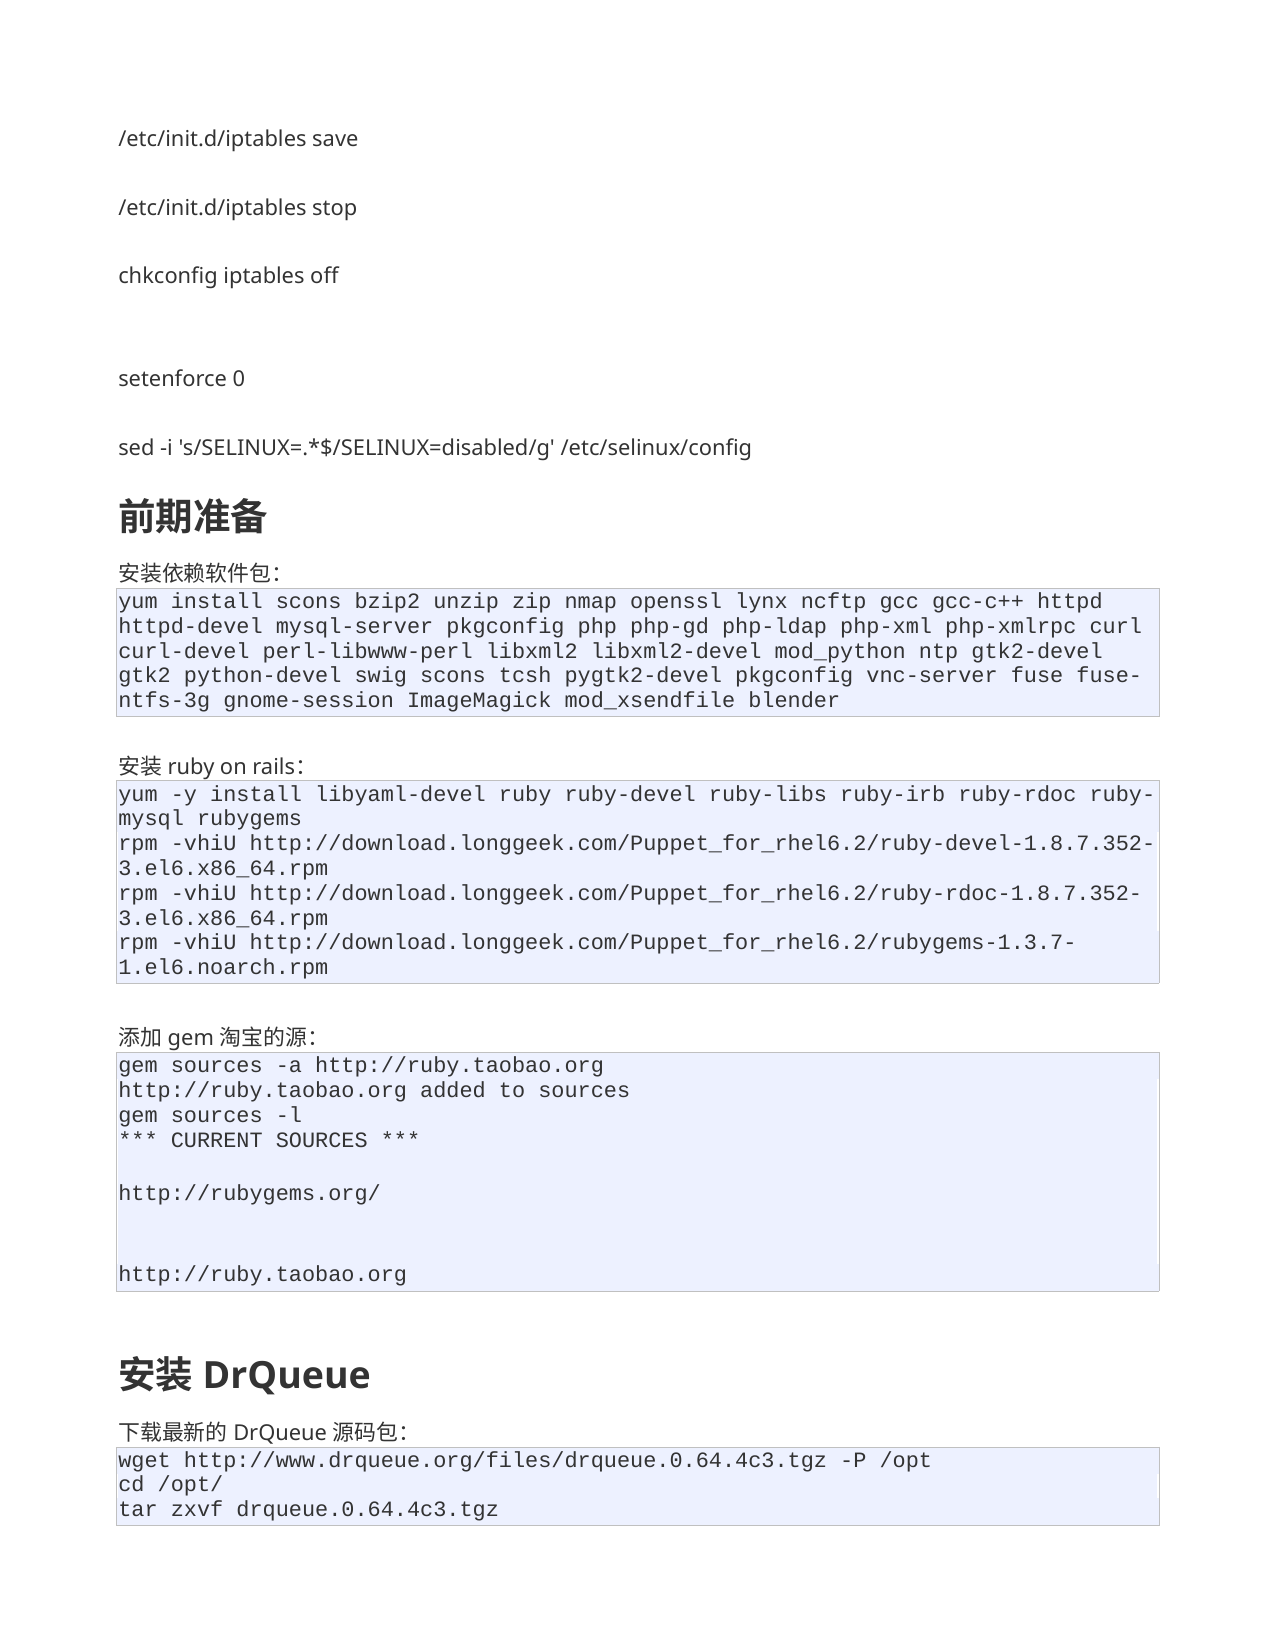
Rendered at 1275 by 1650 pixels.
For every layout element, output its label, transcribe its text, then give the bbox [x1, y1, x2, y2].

text gem sources -l [118, 1104, 1157, 1129]
text rpm -vhiU http://download.longgeek.com/Puppet_for_rhel6.2/ruby-devel-1.8.7.352-3.el6.x86_64.rpm [118, 832, 1157, 882]
text rpm -vhiU http://download.longgeek.com/Puppet_for_rhel6.2/ruby-rdoc-1.8.7.352-3.el6.x86_64.rpm [118, 882, 1157, 929]
text sed -i 's/SELINUX=.*$/SELINUX=disabled/g' /etc/selinux/config [118, 427, 1157, 462]
text http://ruby.taobao.org added to sources [118, 1079, 1157, 1104]
text 安装依赖软件包： [118, 554, 1157, 588]
text http://rubygems.org/ [118, 1182, 1157, 1207]
text chkconfig iptables off [118, 256, 1157, 290]
text tar zxvf drqueue.0.64.4c3.tgz [117, 1496, 1159, 1525]
text yum install scons bzip2 unzip zip nmap openssl lynx ncftp gcc gcc-c++ httpd httpd-devel mysql-server pkgconfig php php-gd php-ldap php-xml php-xmlrpc curl curl-devel perl-libwww-perl libxml2 libxml2-devel mod_python ntp gtk2-devel gtk2 python-devel swig scons tcsh pygtk2-devel pkgconfig vnc-server fuse fuse-ntfs-3g gnome-session ImageMagick mod_xsendfile blender [117, 589, 1159, 716]
text http://ruby.taobao.org [117, 1261, 1159, 1291]
text rpm -vhiU http://download.longgeek.com/Puppet_for_rhel6.2/rubygems-1.3.7-1.el6.noarch.rpm [117, 929, 1159, 983]
text /etc/init.d/iptables stop [118, 187, 1157, 221]
text 安装 ruby on rails： [118, 746, 1157, 780]
text *** CURRENT SOURCES *** [118, 1129, 1157, 1153]
text cd /opt/ [118, 1474, 1157, 1496]
subtitle 安装 DrQueue [118, 1345, 1157, 1400]
subtitle 前期准备 [118, 487, 1157, 541]
text setenforce 0 [118, 359, 1157, 393]
text gem sources -a http://ruby.taobao.org [117, 1053, 1159, 1079]
text wget http://www.drqueue.org/files/drqueue.0.64.4c3.tgz -P /opt [117, 1448, 1159, 1474]
text /etc/init.d/iptables save [118, 118, 1157, 152]
text 添加 gem 淘宝的源： [118, 1018, 1157, 1052]
text yum -y install libyaml-devel ruby ruby-devel ruby-libs ruby-irb ruby-rdoc ruby-mysql rubygems [117, 781, 1159, 832]
text 下载最新的 DrQueue 源码包： [118, 1412, 1157, 1447]
